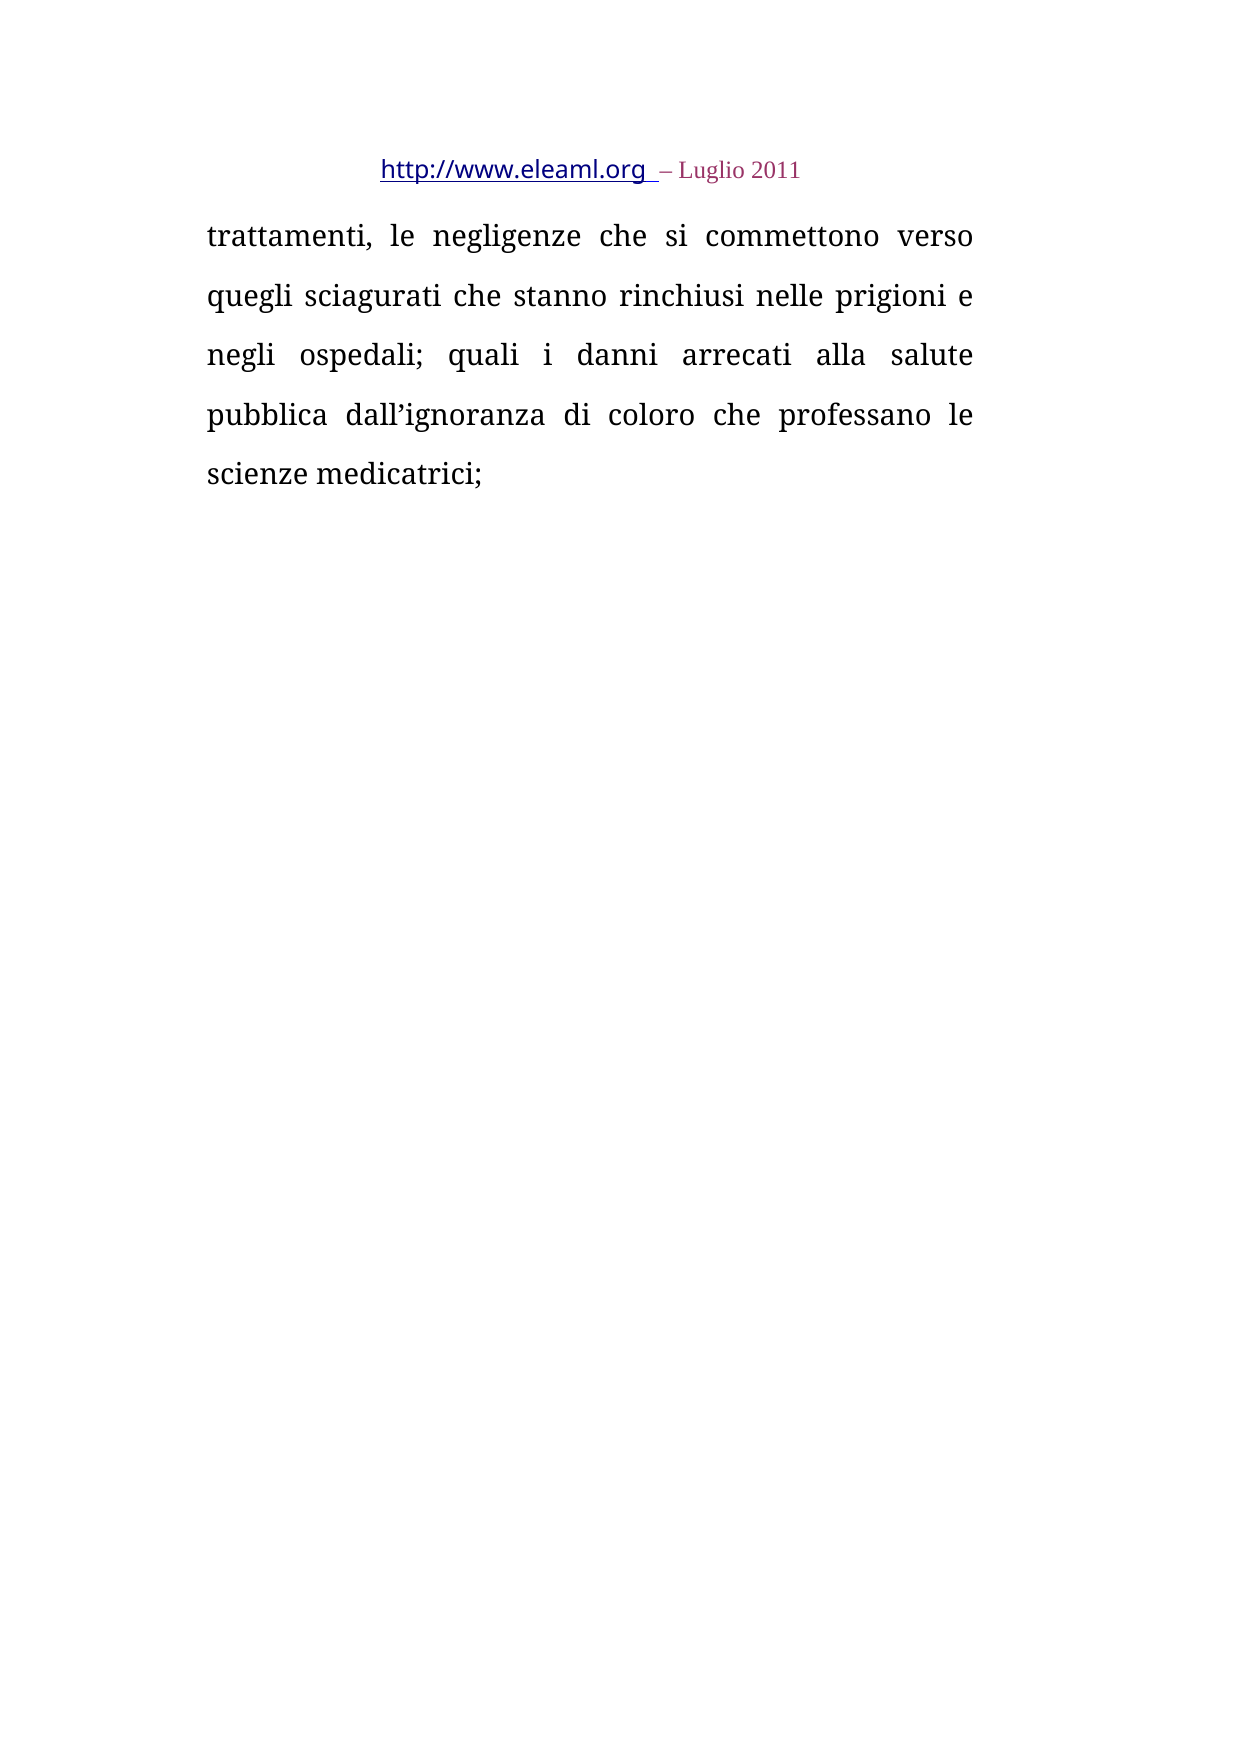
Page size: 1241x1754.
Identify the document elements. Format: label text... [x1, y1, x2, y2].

text trattamenti, le negligenze che si commettono verso quegli sciagurati che stanno rinchiusi nelle prigioni e negli ospedali; quali i danni arrecati alla salute pubblica dall’ignoranza di coloro che professano le scienze medicatrici; [207, 215, 974, 493]
